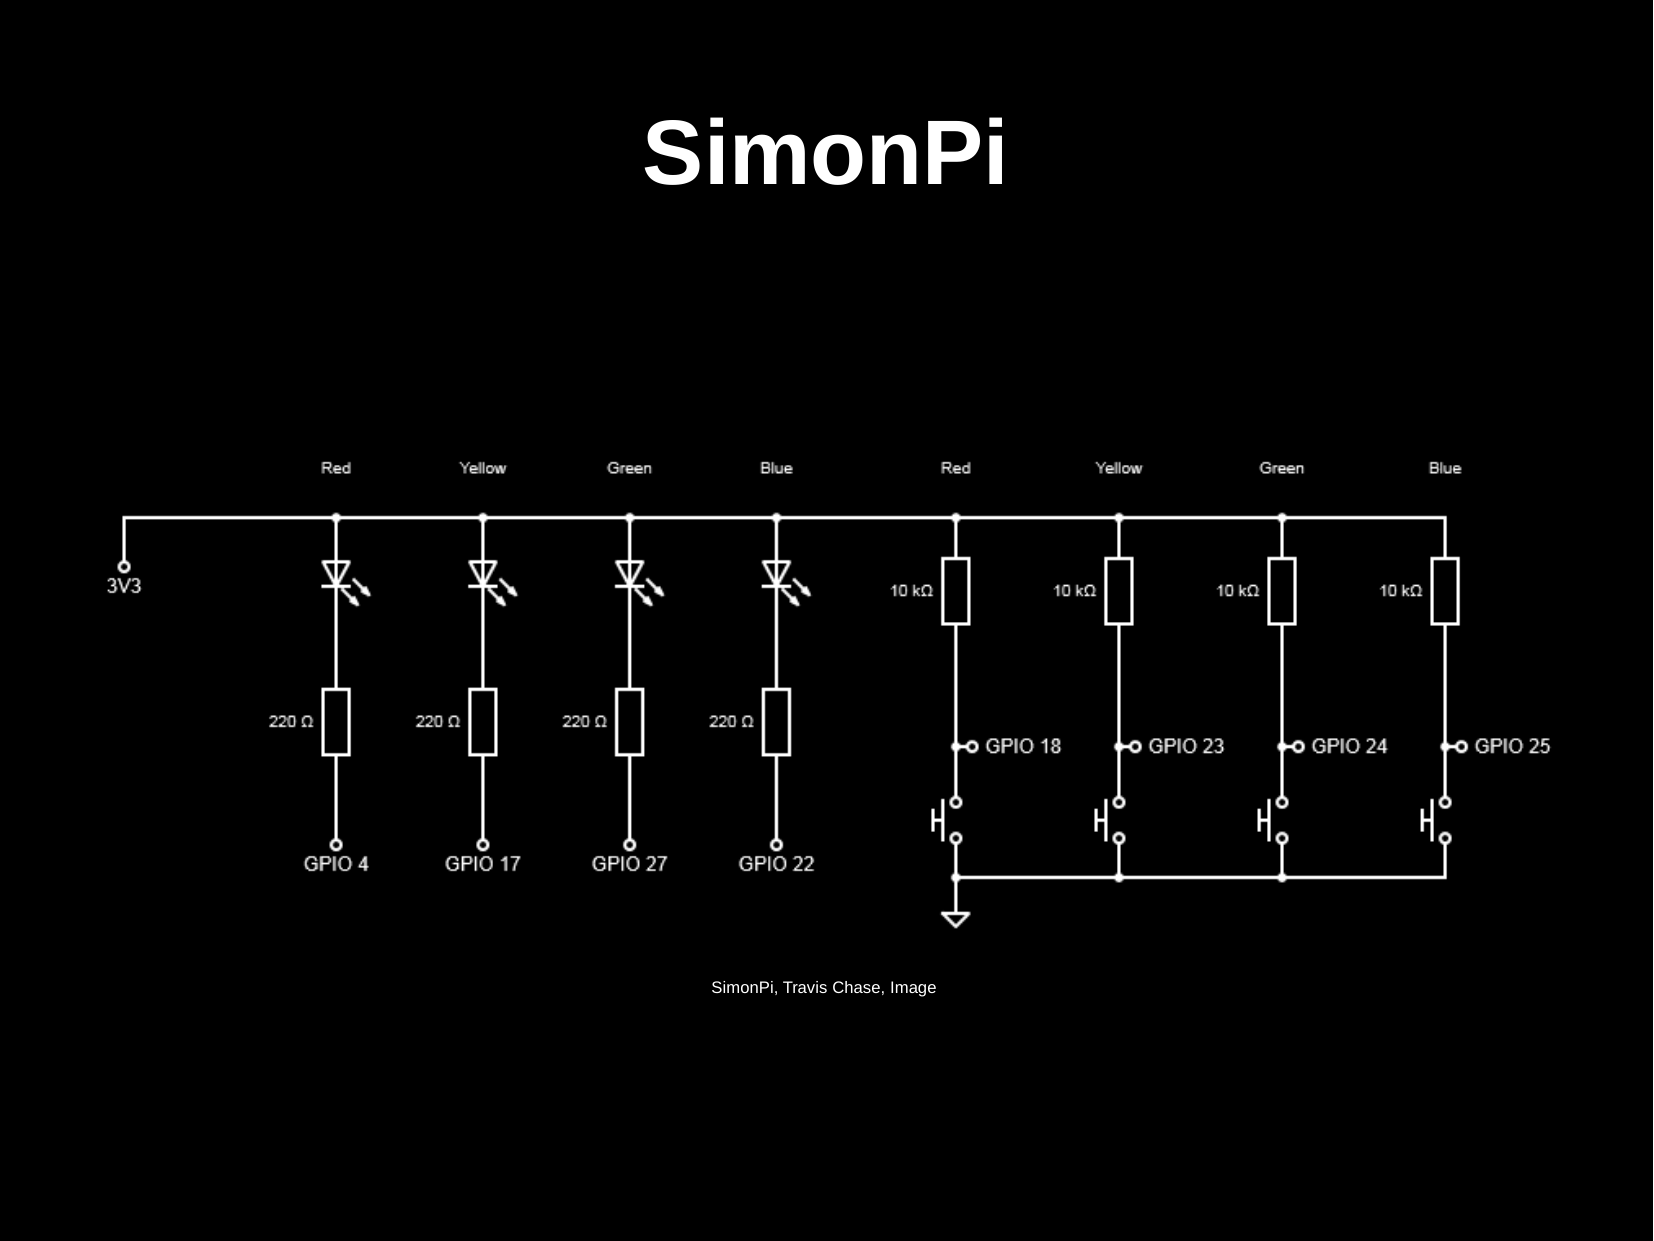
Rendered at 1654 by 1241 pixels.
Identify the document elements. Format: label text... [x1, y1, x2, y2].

picture [82, 446, 1571, 953]
title SimonPi [82, 49, 1571, 257]
text_box SimonPi, Travis Chase, Image [696, 971, 953, 1006]
